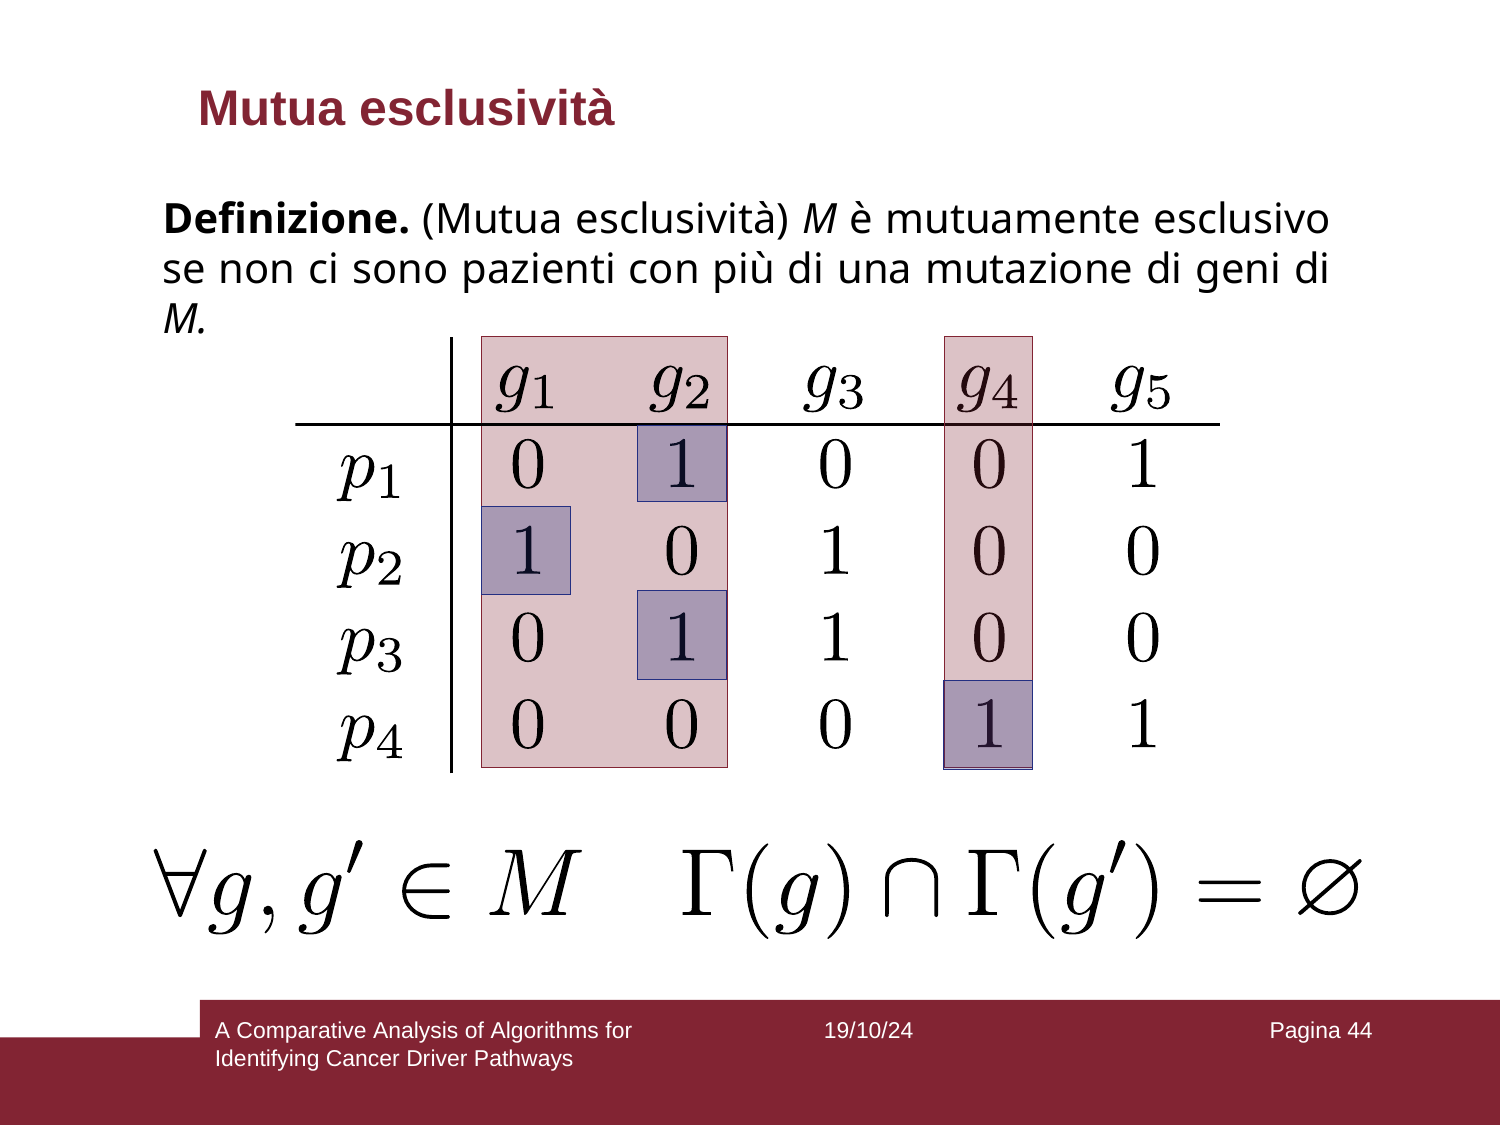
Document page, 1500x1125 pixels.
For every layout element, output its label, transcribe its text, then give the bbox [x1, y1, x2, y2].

text_box 19/10/24 [712, 1008, 1026, 1084]
picture [295, 350, 1241, 780]
text_box [943, 350, 1033, 770]
text_box Pagina <number> [1074, 1008, 1388, 1084]
text_box A Comparative Analysis of Algorithms for Identifying Cancer Driver Pathways [199, 1008, 676, 1084]
text_box [481, 506, 571, 595]
title Mutua esclusività [183, 67, 1400, 150]
picture [153, 840, 1362, 939]
text_box [637, 590, 727, 680]
text_box Definizione. (Mutua esclusività) M è mutuamente esclusivo se non ci sono pazienti con più di una mutazione di geni di M. [147, 184, 1359, 350]
text_box [637, 425, 727, 502]
